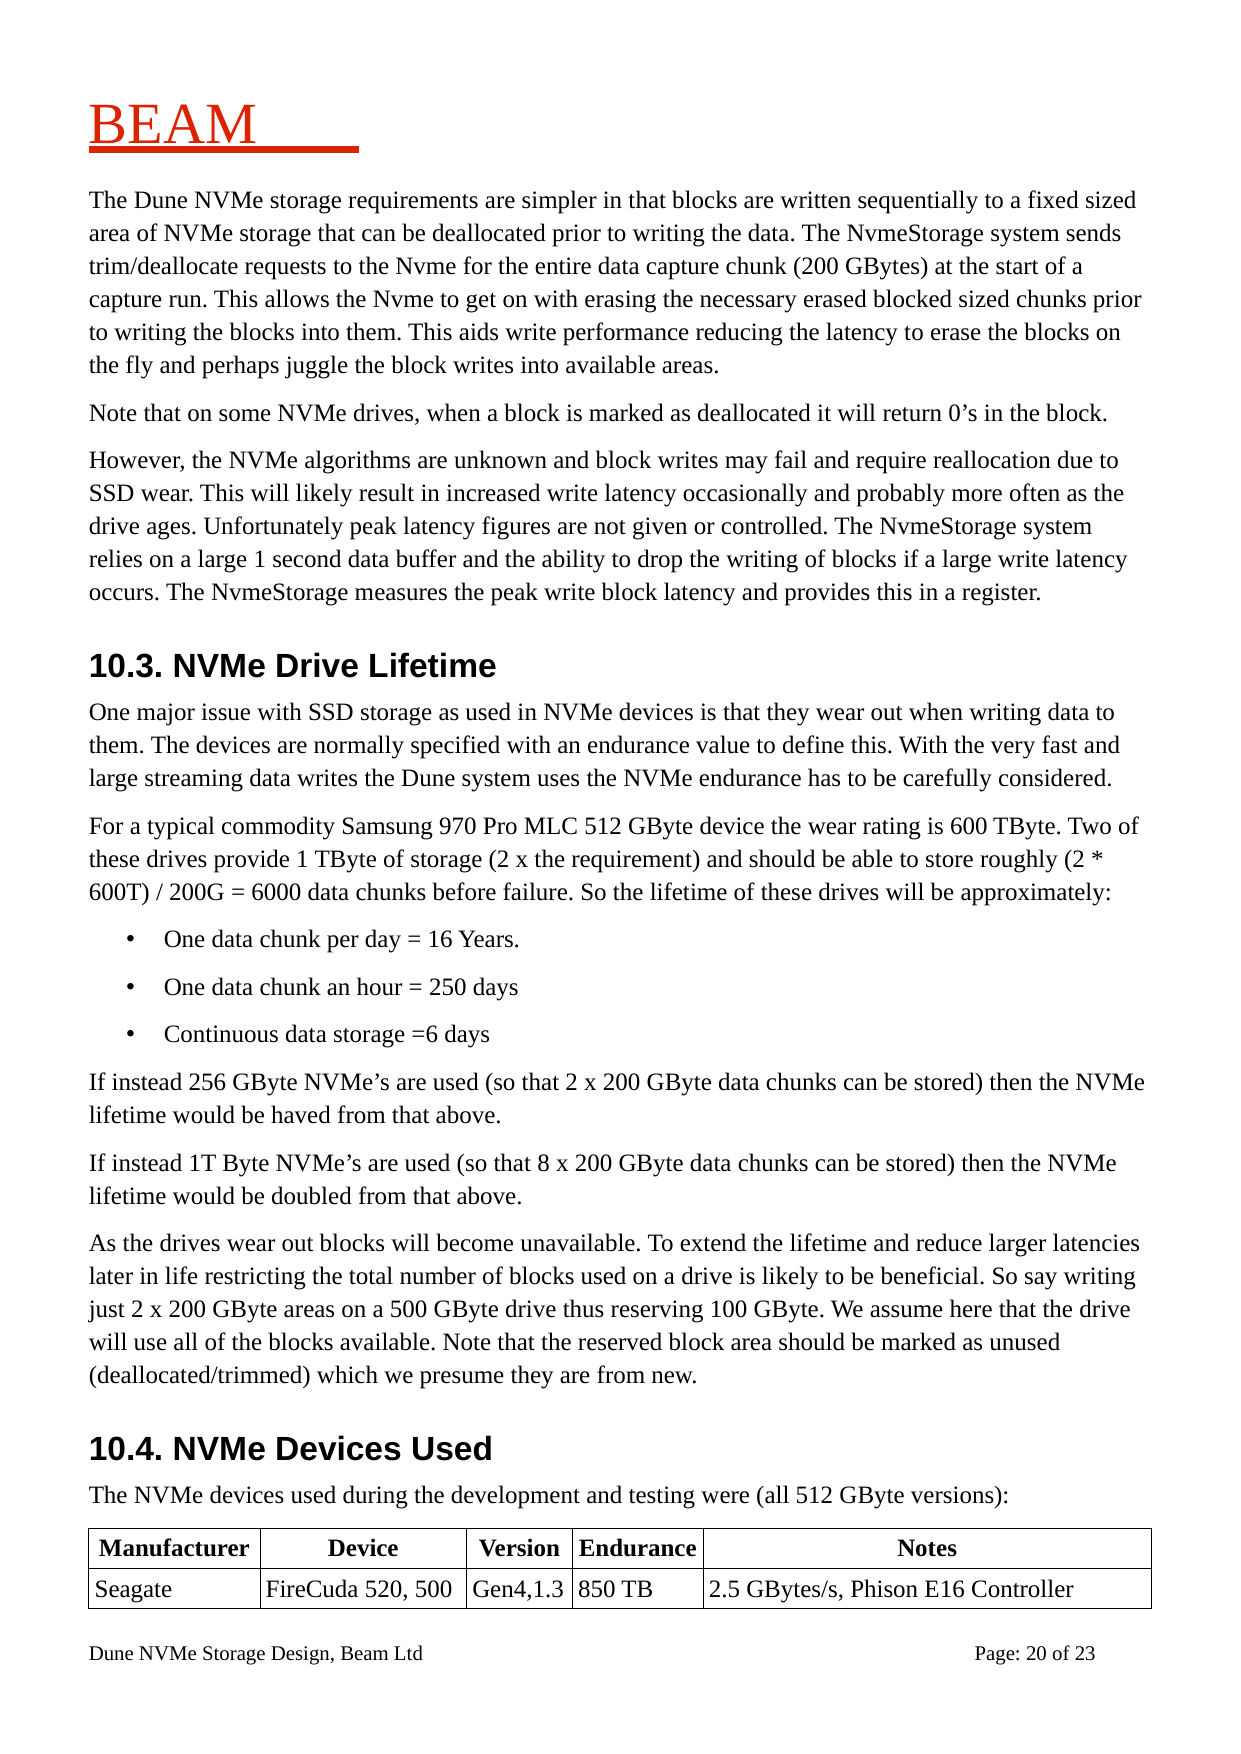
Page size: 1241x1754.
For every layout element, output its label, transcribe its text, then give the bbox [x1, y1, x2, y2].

table_header Device [261, 1529, 466, 1568]
text For a typical commodity Samsung 970 Pro MLC 512 GByte device the wear rating is 600 TByte. Two of these drives provide 1 TByte of storage (2 x the requirement) and should be able to store roughly (2 * 600T) / 200G = 6000 data chunks before failure. So the lifetime of these drives will be approximately: [88, 811, 1152, 906]
table_cell FireCuda 520, 500 [261, 1569, 466, 1608]
list One data chunk per day = 16 Years. [126, 924, 1152, 953]
table_cell 850 TB [573, 1569, 703, 1608]
list Continuous data storage =6 days [126, 1019, 1152, 1048]
text If instead 256 GByte NVMe’s are used (so that 2 x 200 GByte data chunks can be stored) then the NVMe lifetime would be haved from that above. [88, 1067, 1152, 1129]
text However, the NVMe algorithms are unknown and block writes may fail and require reallocation due to SSD wear. This will likely result in increased write latency occasionally and probably more often as the drive ages. Unfortunately peak latency figures are not given or controlled. The NvmeStorage system relies on a large 1 second data buffer and the ability to drop the writing of blocks if a large write latency occurs. The NvmeStorage measures the peak write block latency and provides this in a register. [88, 445, 1152, 606]
text The Dune NVMe storage requirements are simpler in that blocks are written sequentially to a fixed sized area of NVMe storage that can be deallocated prior to writing the data. The NvmeStorage system sends trim/deallocate requests to the Nvme for the entire data capture chunk (200 GBytes) at the start of a capture run. This allows the Nvme to get on with erasing the necessary erased blocked sized chunks prior to writing the blocks into them. This aids write performance reducing the latency to erase the blocks on the fly and perhaps juggle the block writes into available areas. [88, 185, 1152, 379]
table_header Notes [704, 1529, 1151, 1568]
table_header Version [467, 1529, 572, 1568]
table_header Endurance [573, 1529, 703, 1568]
table_header Manufacturer [89, 1529, 260, 1568]
table_cell Gen4,1.3 [467, 1569, 572, 1608]
text If instead 1T Byte NVMe’s are used (so that 8 x 200 GByte data chunks can be stored) then the NVMe lifetime would be doubled from that above. [88, 1148, 1152, 1209]
subtitle NVMe Devices Used [88, 1429, 1152, 1468]
text Note that on some NVMe drives, when a block is marked as deallocated it will return 0’s in the block. [88, 398, 1152, 427]
text As the drives wear out blocks will become unavailable. To extend the lifetime and reduce larger latencies later in life restricting the total number of blocks used on a drive is likely to be beneficial. So say writing just 2 x 200 GByte areas on a 500 GByte drive thus reserving 100 GByte. We assume here that the drive will use all of the blocks available. Note that the reserved block area should be marked as unused (deallocated/trimmed) which we presume they are from new. [88, 1228, 1152, 1389]
text The NVMe devices used during the development and testing were (all 512 GByte versions): [88, 1480, 1152, 1509]
table_cell 2.5 GBytes/s, Phison E16 Controller [704, 1569, 1151, 1608]
table_cell Seagate [89, 1569, 260, 1608]
list One data chunk an hour = 250 days [126, 972, 1152, 1001]
text One major issue with SSD storage as used in NVMe devices is that they wear out when writing data to them. The devices are normally specified with an endurance value to define this. With the very fast and large streaming data writes the Dune system uses the NVMe endurance has to be carefully considered. [88, 697, 1152, 792]
subtitle NVMe Drive Lifetime [88, 646, 1152, 684]
